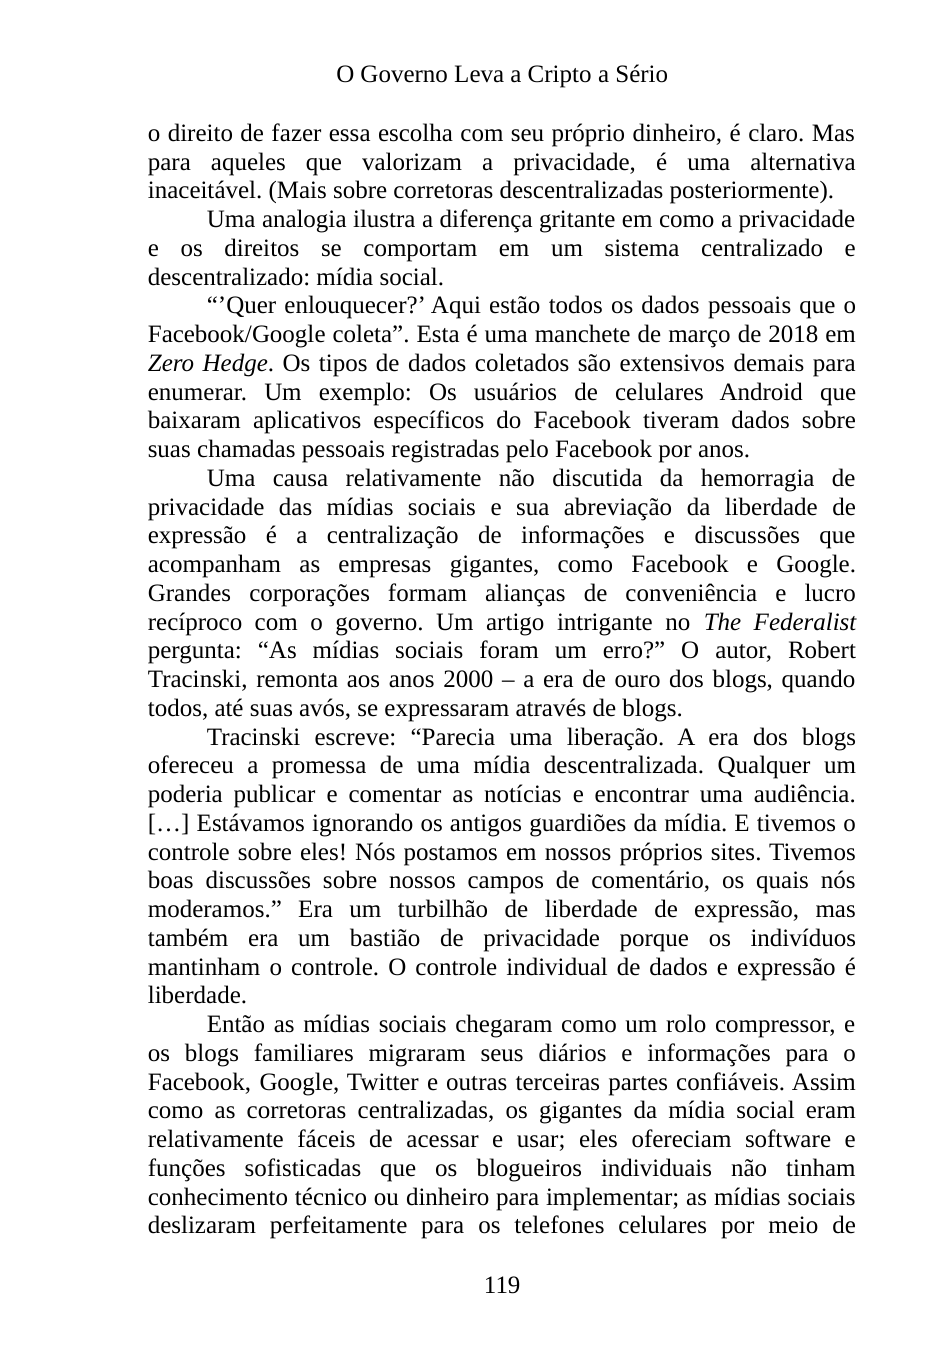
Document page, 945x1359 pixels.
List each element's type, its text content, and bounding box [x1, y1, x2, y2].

text “’Quer enlouquecer?’ Aqui estão todos os dados pessoais que o Facebook/Google coleta”. Esta é uma manchete de março de 2018 em Zero Hedge. Os tipos de dados coletados são extensivos demais para enumerar. Um exemplo: Os usuários de celulares Android que baixaram aplicativos específicos do Facebook tiveram dados sobre suas chamadas pessoais registradas pelo Facebook por anos. [148, 291, 856, 463]
text Uma causa relativamente não discutida da hemorragia de privacidade das mídias sociais e sua abreviação da liberdade de expressão é a centralização de informações e discussões que acompanham as empresas gigantes, como Facebook e Google. Grandes corporações formam alianças de conveniência e lucro recíproco com o governo. Um artigo intrigante no The Federalist pergunta: “As mídias sociais foram um erro?” O autor, Robert Tracinski, remonta aos anos 2000 – a era de ouro dos blogs, quando todos, até suas avós, se expressaram através de blogs. [148, 463, 856, 722]
text o direito de fazer essa escolha com seu próprio dinheiro, é claro. Mas para aqueles que valorizam a privacidade, é uma alternativa inaceitável. (Mais sobre corretoras descentralizadas posteriormente). [148, 118, 856, 204]
text Tracinski escreve: “Parecia uma liberação. A era dos blogs ofereceu a promessa de uma mídia descentralizada. Qualquer um poderia publicar e comentar as notícias e encontrar uma audiência. […] Estávamos ignorando os antigos guardiões da mídia. E tivemos o controle sobre eles! Nós postamos em nossos próprios sites. Tivemos boas discussões sobre nossos campos de comentário, os quais nós moderamos.” Era um turbilhão de liberdade de expressão, mas também era um bastião de privacidade porque os indivíduos mantinham o controle. O controle individual de dados e expressão é liberdade. [148, 722, 856, 1009]
text Então as mídias sociais chegaram como um rolo compressor, e os blogs familiares migraram seus diários e informações para o Facebook, Google, Twitter e outras terceiras partes confiáveis. Assim como as corretoras centralizadas, os gigantes da mídia social eram relativamente fáceis de acessar e usar; eles ofereciam software e funções sofisticadas que os blogueiros individuais não tinham conhecimento técnico ou dinheiro para implementar; as mídias sociais deslizaram perfeitamente para os telefones celulares por meio de [148, 1009, 856, 1239]
text Uma analogia ilustra a diferença gritante em como a privacidade e os direitos se comportam em um sistema centralizado e descentralizado: mídia social. [148, 204, 856, 291]
